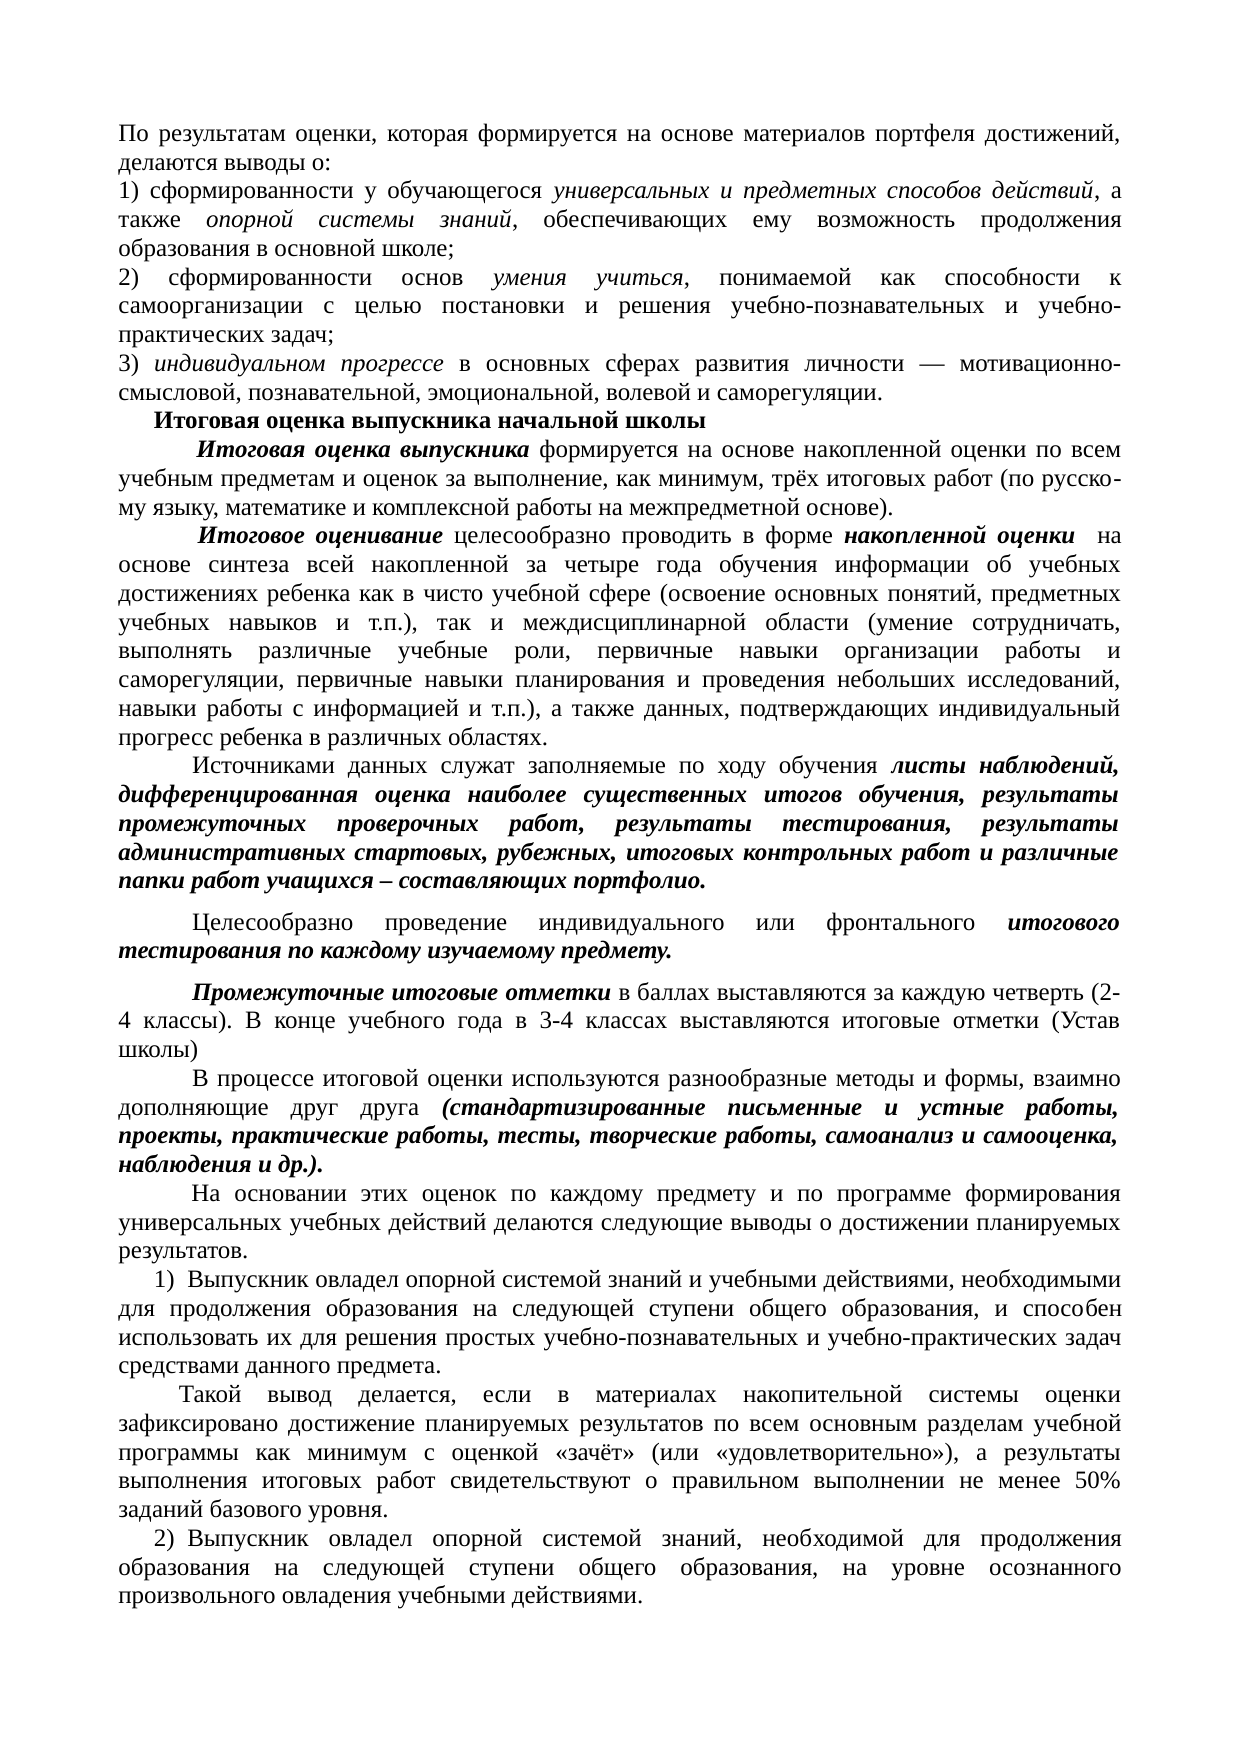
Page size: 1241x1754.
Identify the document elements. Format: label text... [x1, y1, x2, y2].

text Итоговая оценка выпускника формируется на основе на­копленной оценки по всем учебным предметам и оценок за выполнение, как минимум, трёх итоговых работ (по русско­му языку, математике и комплексной работы на межпредмет­ной основе). [118, 434, 1121, 521]
text На основании этих оценок по каждому предмету и по программе формирования универсальных учебных действий делаются следующие выводы о достижении планируемых ре­зультатов. [118, 1178, 1122, 1264]
text 2) сформированности основ умения учиться, понимаемой как способности к самоорганизации с целью постановки и решения учебно-познавательных и учебно-практических задач; [118, 262, 1122, 348]
text 3) индивидуальном прогрессе в основных сферах развития личности — мотивационно-смысловой, познавательной, эмоциональной, волевой и саморегуляции. [118, 348, 1122, 406]
text Промежуточные итоговые отметки в баллах выставляются за каждую четверть (2-4 классы). В конце учебного года в 3-4 классах выставляются итоговые отметки (Устав школы) [118, 977, 1121, 1063]
text Итоговое оценивание целесообразно проводить в форме накопленной оценки на основе синтеза всей накопленной за четыре года обучения информации об учебных достижениях ребенка как в чисто учебной сфере (освоение основных понятий, предметных учебных навыков и т.п.), так и междисциплинарной области (умение сотрудничать, выполнять различные учебные роли, первичные навыки организации работы и саморегуляции, первичные навыки планирования и проведения небольших исследований, навыки работы с информацией и т.п.), а также данных, подтверждающих индивидуальный прогресс ребенка в различных областях. [118, 521, 1121, 751]
text В процессе итоговой оценки используются разнообразные методы и формы, взаимно дополняющие друг друга (стандартизирован­ные письменные и устные работы, проекты, практические ра­боты, тесты, творческие работы, самоанализ и самооценка, наблю­дения и др.). [118, 1063, 1121, 1178]
text Источниками данных служат заполняемые по ходу обучения листы наблюдений, дифференцированная оценка наиболее существенных итогов обучения, результаты промежуточных проверочных работ, результаты тестирования, результаты административных стартовых, рубежных, итоговых контрольных работ и различные папки работ учащихся – составляющих портфолио. [118, 751, 1122, 894]
text 1) сформированности у обучающегося универсальных и предметных способов действий, а также опорной системы знаний, обеспечивающих ему возможность продолжения образования в основной школе; [118, 176, 1122, 262]
text Такой вывод делается, если в материалах накопительной системы оценки зафиксировано достижение планируемых ре­зультатов по всем основным разделам учебной программы как минимум с оценкой «зачёт» (или «удовлетворительно»), а результаты выполнения итоговых работ свидетельствуют о правильном выполнении не менее 50% заданий базового уровня. [118, 1379, 1122, 1523]
text 2) Выпускник овладел опорной системой знаний, необ­ходимой для продолжения образования на следующей ступе­ни общего образования, на уровне осознанного произвольного овладения учебными действиями. [118, 1523, 1122, 1609]
text 1) Выпускник овладел опорной системой знаний и учебными действиями, необходимыми для продолжения образо­вания на следующей ступени общего образования, и спосо­бен использовать их для решения простых учебно-познава­тельных и учебно-практических задач средствами данного предмета. [118, 1264, 1122, 1379]
text Итоговая оценка выпускника начальной школы [118, 406, 1121, 434]
text По результатам оценки, которая формируется на основе материалов портфеля достижений, делаются выводы о: [118, 118, 1122, 176]
text Целесообразно проведение индивидуального или фронтального итогового тестирования по каждому изучаемому предмету. [118, 907, 1122, 964]
